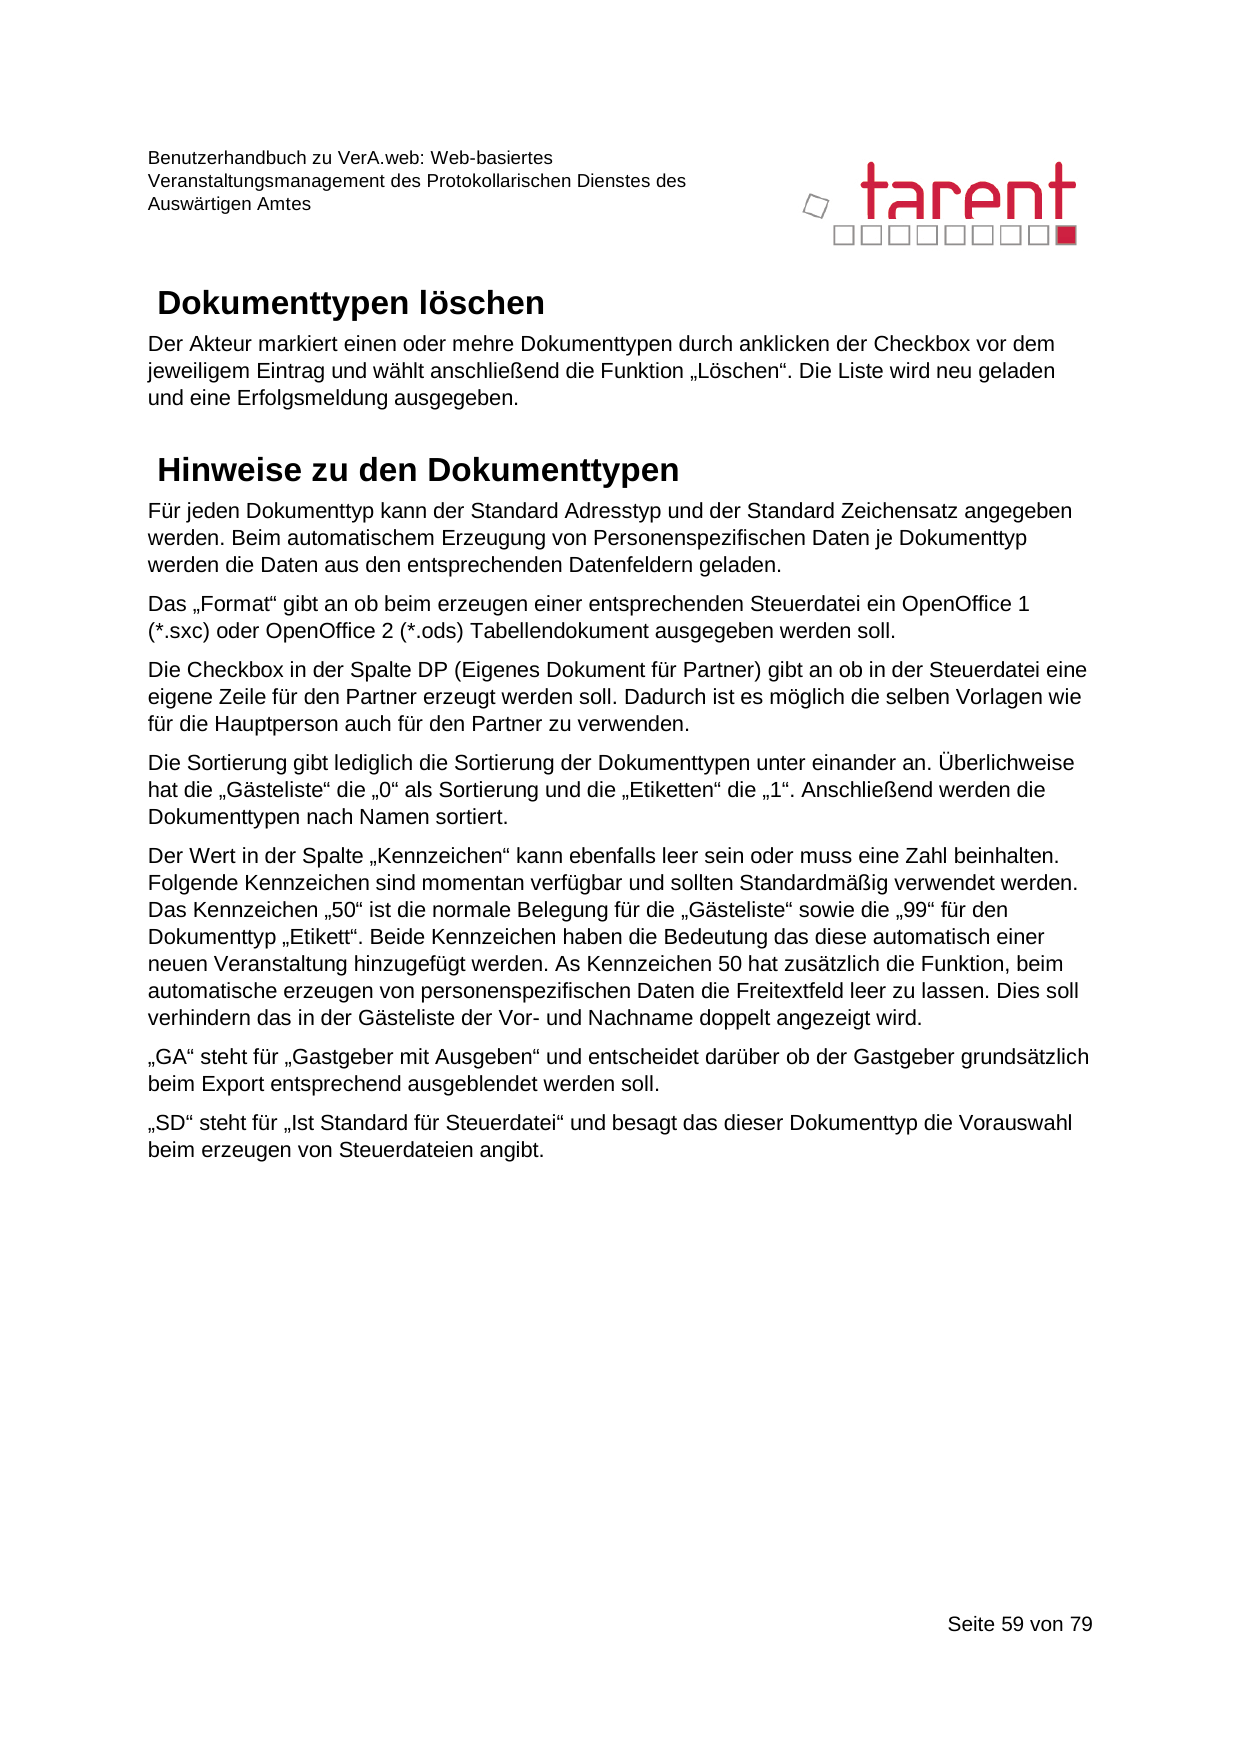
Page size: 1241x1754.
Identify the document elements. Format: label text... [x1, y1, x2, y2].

text Die Checkbox in der Spalte DP (Eigenes Dokument für Partner) gibt an ob in der Steuerdatei eine eigene Zeile für den Partner erzeugt werden soll. Dadurch ist es möglich die selben Vorlagen wie für die Hauptperson auch für den Partner zu verwenden. [148, 658, 1092, 736]
subtitle Dokumenttypen löschen [148, 284, 1092, 321]
text Der Akteur markiert einen oder mehre Dokumenttypen durch anklicken der Checkbox vor dem jeweiligem Eintrag und wählt anschließend die Funktion „Löschen“. Die Liste wird neu geladen und eine Erfolgsmeldung ausgegeben. [148, 331, 1092, 409]
text „SD“ steht für „Ist Standard für Steuerdatei“ und besagt das dieser Dokumenttyp die Vorauswahl beim erzeugen von Steuerdateien angibt. [148, 1111, 1092, 1162]
picture [790, 151, 1091, 255]
text Das „Format“ gibt an ob beim erzeugen einer entsprechenden Steuerdatei ein OpenOffice 1 (*.sxc) oder OpenOffice 2 (*.ods) Tabellendokument ausgegeben werden soll. [148, 591, 1092, 643]
text „GA“ steht für „Gastgeber mit Ausgeben“ und entscheidet darüber ob der Gastgeber grundsätzlich beim Export entsprechend ausgeblendet werden soll. [148, 1044, 1092, 1096]
text Für jeden Dokumenttyp kann der Standard Adresstyp und der Standard Zeichensatz angegeben werden. Beim automatischem Erzeugung von Personenspezifischen Daten je Dokumenttyp werden die Daten aus den entsprechenden Datenfeldern geladen. [148, 498, 1092, 576]
text Die Sortierung gibt lediglich die Sortierung der Dokumenttypen unter einander an. Überlichweise hat die „Gästeliste“ die „0“ als Sortierung und die „Etiketten“ die „1“. Anschließend werden die Dokumenttypen nach Namen sortiert. [148, 751, 1092, 829]
subtitle Hinweise zu den Dokumenttypen [148, 451, 1092, 488]
text Der Wert in der Spalte „Kennzeichen“ kann ebenfalls leer sein oder muss eine Zahl beinhalten. Folgende Kennzeichen sind momentan verfügbar und sollten Standardmäßig verwendet werden. Das Kennzeichen „50“ ist die normale Belegung für die „Gästeliste“ sowie die „99“ für den Dokumenttyp „Etikett“. Beide Kennzeichen haben die Bedeutung das diese automatisch einer neuen Veranstaltung hinzugefügt werden. As Kennzeichen 50 hat zusätzlich die Funktion, beim automatische erzeugen von personenspezifischen Daten die Freitextfeld leer zu lassen. Dies soll verhindern das in der Gästeliste der Vor- und Nachname doppelt angezeigt wird. [148, 844, 1092, 1029]
